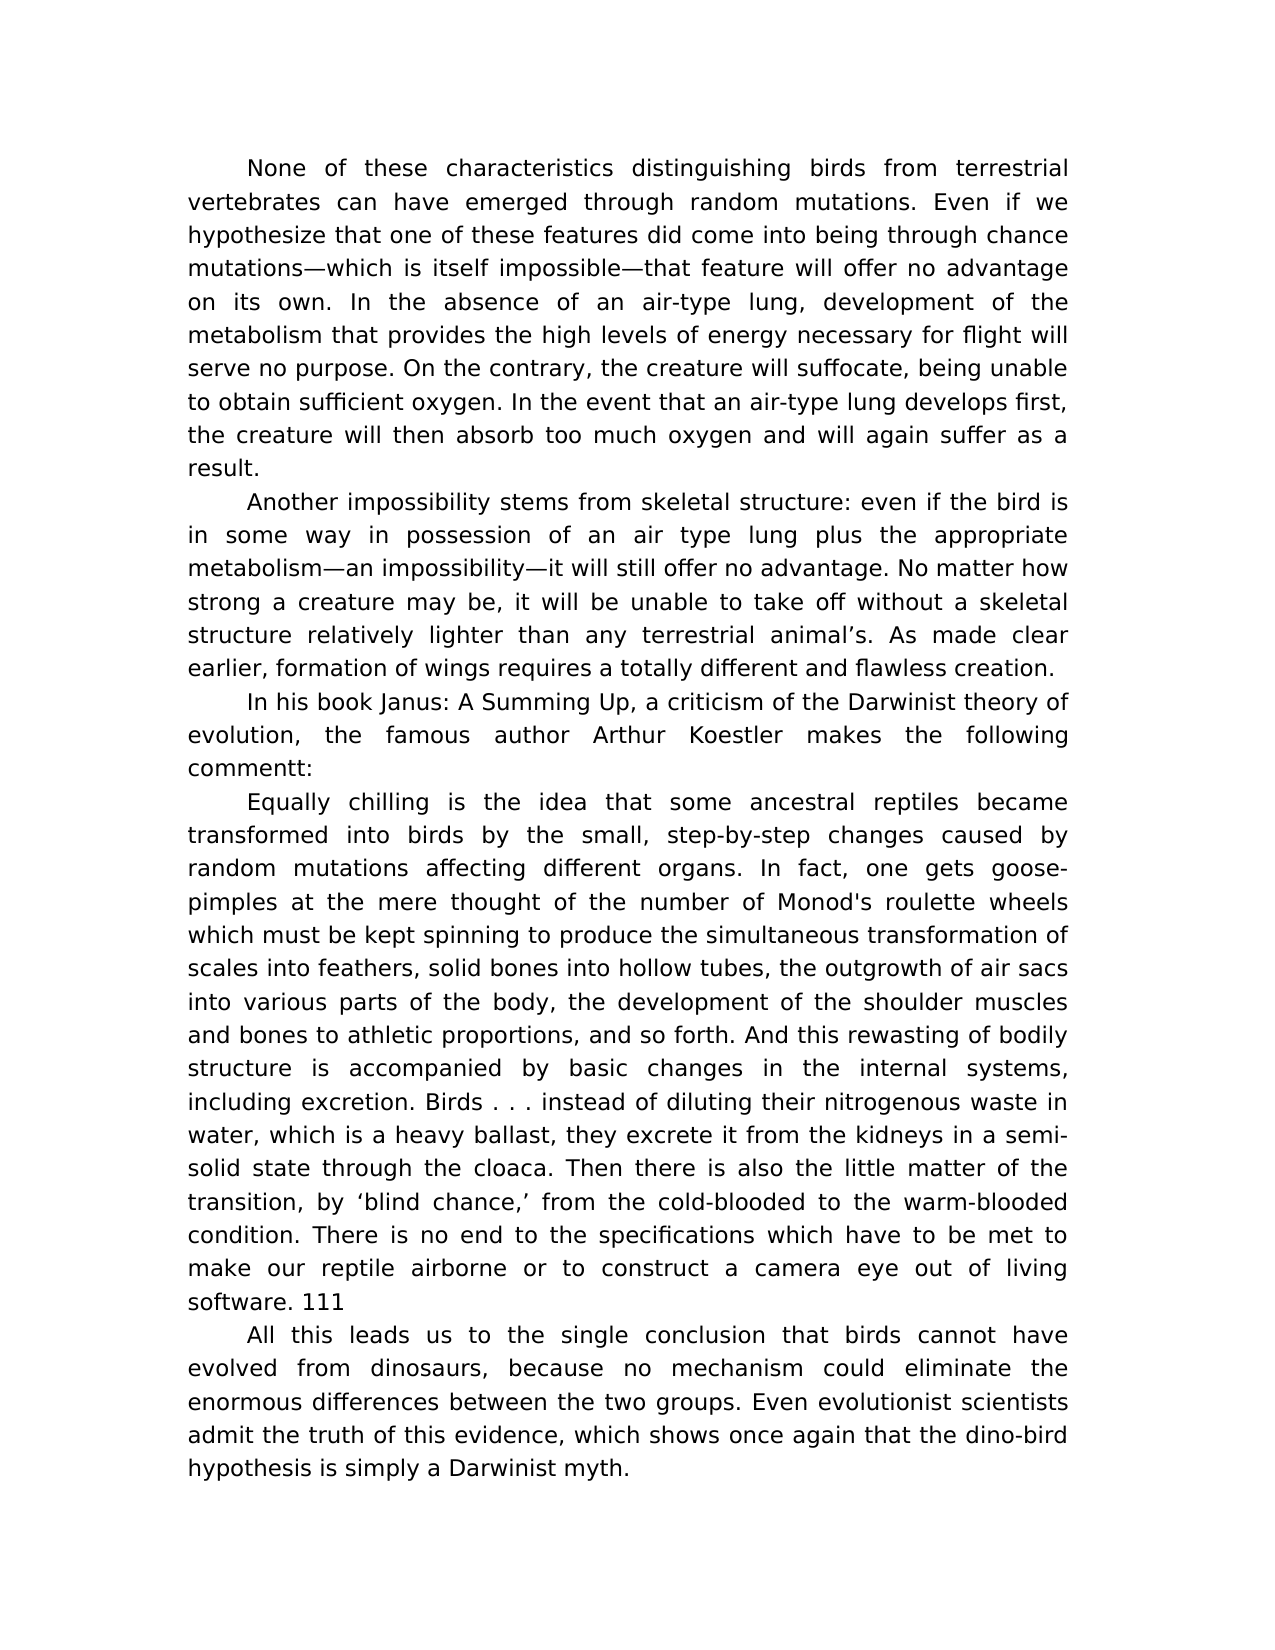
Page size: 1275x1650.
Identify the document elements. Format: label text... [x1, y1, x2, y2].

text None of these characteristics distinguishing birds from terrestrial vertebrates can have emerged through random mutations. Even if we hypothesize that one of these features did come into being through chance mutations—which is itself impossible—that feature will offer no advantage on its own. In the absence of an air-type lung, development of the metabolism that provides the high levels of energy necessary for flight will serve no purpose. On the contrary, the creature will suffocate, being unable to obtain sufficient oxygen. In the event that an air-type lung develops first, the creature will then absorb too much oxygen and will again suffer as a result. [187, 150, 1070, 483]
text Another impossibility stems from skeletal structure: even if the bird is in some way in possession of an air type lung plus the appropriate metabolism—an impossibility—it will still offer no advantage. No matter how strong a creature may be, it will be unable to take off without a skeletal structure relatively lighter than any terrestrial animal’s. As made clear earlier, formation of wings requires a totally different and flawless creation. [187, 483, 1070, 683]
text All this leads us to the single conclusion that birds cannot have evolved from dinosaurs, because no mechanism could eliminate the enormous differences between the two groups. Even evolutionist scientists admit the truth of this evidence, which shows once again that the dino-bird hypothesis is simply a Darwinist myth. [187, 1317, 1070, 1483]
text In his book Janus: A Summing Up, a criticism of the Darwinist theory of evolution, the famous author Arthur Koestler makes the following commentt: [187, 683, 1070, 783]
text Equally chilling is the idea that some ancestral reptiles became transformed into birds by the small, step-by-step changes caused by random mutations affecting different organs. In fact, one gets goose-pimples at the mere thought of the number of Monod's roulette wheels which must be kept spinning to produce the simultaneous transformation of scales into feathers, solid bones into hollow tubes, the outgrowth of air sacs into various parts of the body, the development of the shoulder muscles and bones to athletic proportions, and so forth. And this rewasting of bodily structure is accompanied by basic changes in the internal systems, including excretion. Birds . . . instead of diluting their nitrogenous waste in water, which is a heavy ballast, they excrete it from the kidneys in a semi-solid state through the cloaca. Then there is also the little matter of the transition, by ‘blind chance,’ from the cold-blooded to the warm-blooded condition. There is no end to the specifications which have to be met to make our reptile airborne or to construct a camera eye out of living software. 111 [187, 783, 1070, 1317]
